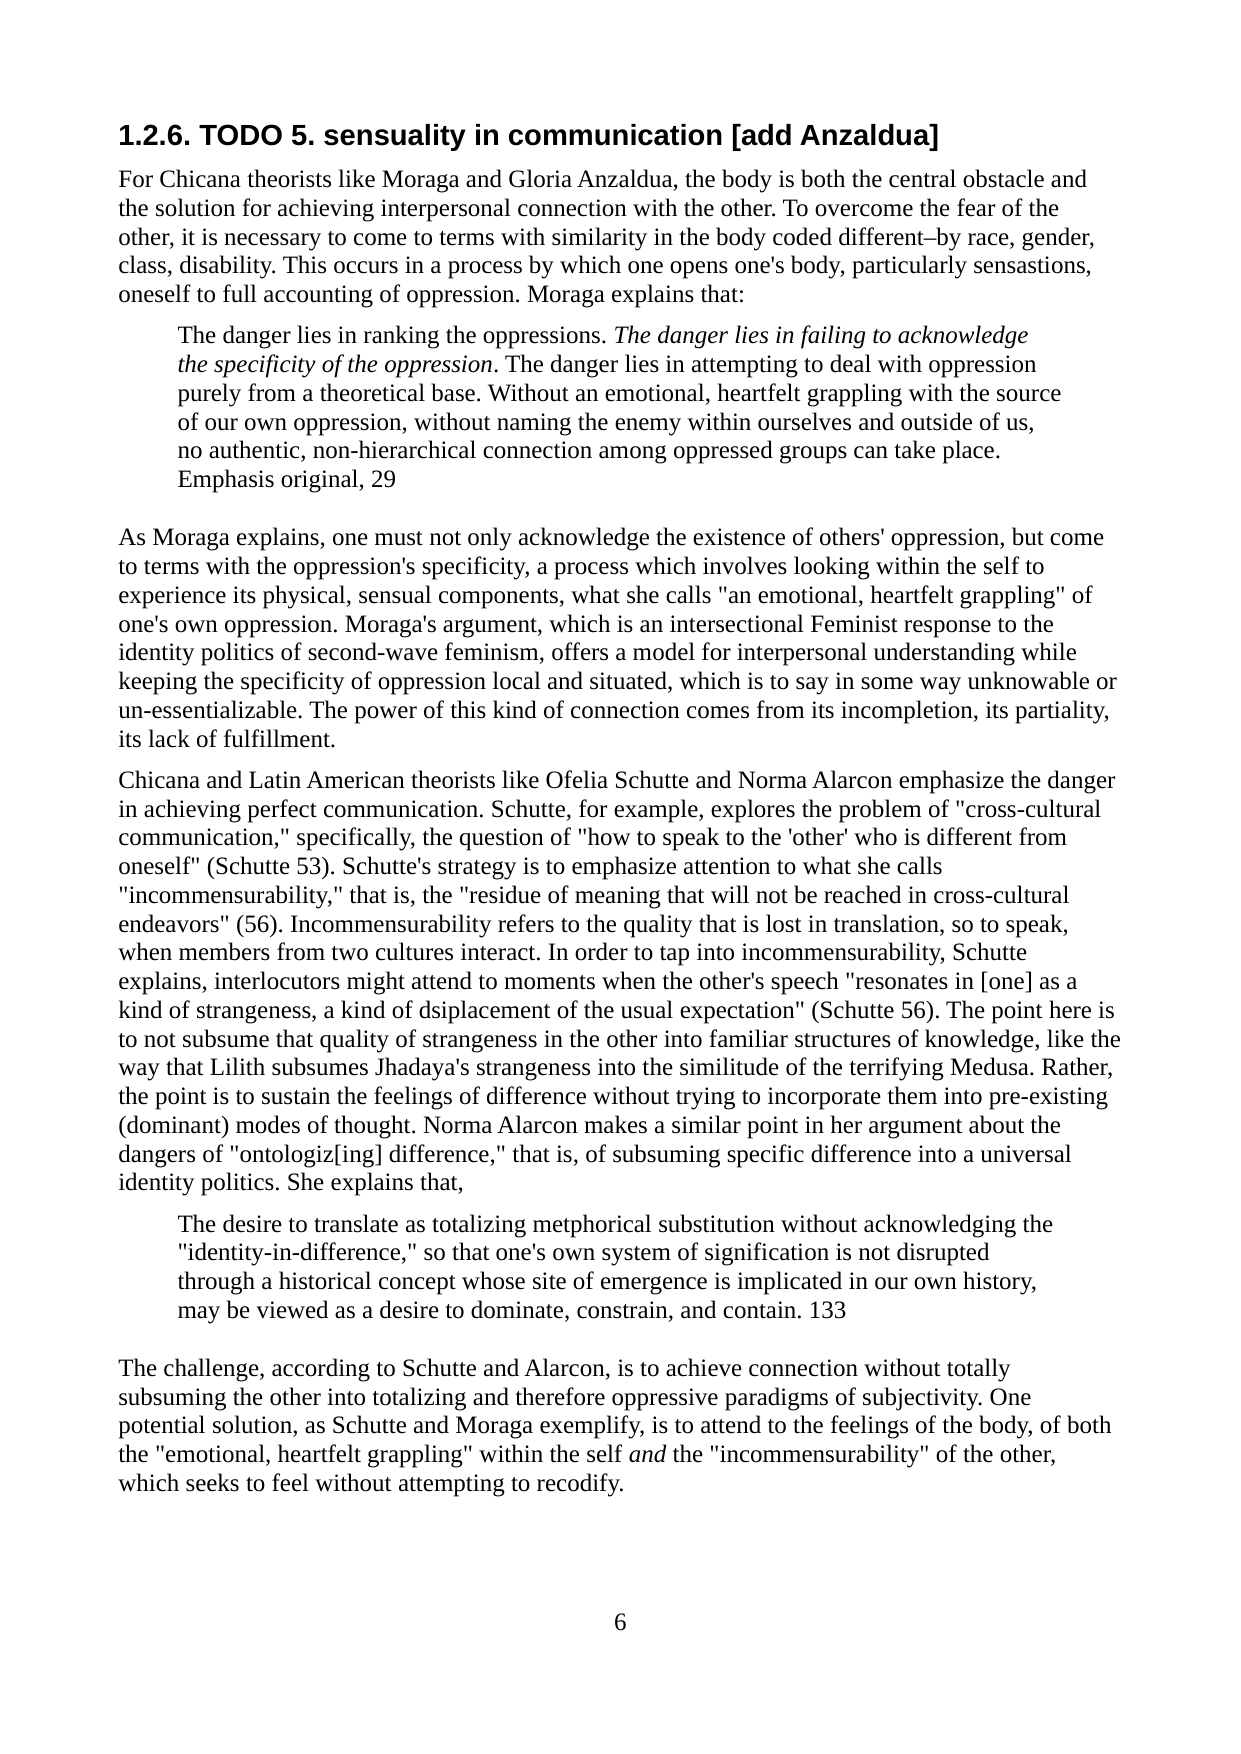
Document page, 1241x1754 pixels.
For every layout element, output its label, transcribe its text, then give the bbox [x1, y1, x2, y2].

text The desire to translate as totalizing metphorical substitution without acknowledging the "identity-in-difference," so that one's own system of signification is not disrupted through a historical concept whose site of emergence is implicated in our own history, may be viewed as a desire to dominate, constrain, and contain. 133 [177, 1209, 1063, 1324]
text Chicana and Latin American theorists like Ofelia Schutte and Norma Alarcon emphasize the danger in achieving perfect communication. Schutte, for example, explores the problem of "cross-cultural communication," specifically, the question of "how to speak to the 'other' who is different from oneself" (Schutte 53). Schutte's strategy is to emphasize attention to what she calls "incommensurability," that is, the "residue of meaning that will not be reached in cross-cultural endeavors" (56). Incommensurability refers to the quality that is lost in translation, so to speak, when members from two cultures interact. In order to tap into incommensurability, Schutte explains, interlocutors might attend to moments when the other's speech "resonates in [one] as a kind of strangeness, a kind of dsiplacement of the usual expectation" (Schutte 56). The point here is to not subsume that quality of strangeness in the other into familiar structures of knowledge, like the way that Lilith subsumes Jhadaya's strangeness into the similitude of the terrifying Medusa. Rather, the point is to sustain the feelings of difference without trying to incorporate them into pre-existing (dominant) modes of thought. Norma Alarcon makes a similar point in her argument about the dangers of "ontologiz[ing] difference," that is, of subsuming specific difference into a universal identity politics. She explains that, [118, 765, 1122, 1196]
text For Chicana theorists like Moraga and Gloria Anzaldua, the body is both the central obstacle and the solution for achieving interpersonal connection with the other. To overcome the fear of the other, it is necessary to come to terms with similarity in the body coded different–by race, gender, class, disability. This occurs in a process by which one opens one's body, particularly sensastions, oneself to full accounting of oppression. Moraga explains that: [118, 164, 1122, 308]
subtitle TODO 5. sensuality in communication [add Anzaldua] [118, 118, 1122, 152]
text As Moraga explains, one must not only acknowledge the existence of others' oppression, but come to terms with the oppression's specificity, a process which involves looking within the self to experience its physical, sensual components, what she calls "an emotional, heartfelt grappling" of one's own oppression. Moraga's argument, which is an intersectional Feminist response to the identity politics of second-wave feminism, offers a model for interpersonal understanding while keeping the specificity of oppression local and situated, which is to say in some way unknowable or un-essentializable. The power of this kind of connection comes from its incompletion, its partiality, its lack of fulfillment. [118, 522, 1122, 752]
text The danger lies in ranking the oppressions. The danger lies in failing to acknowledge the specificity of the oppression. The danger lies in attempting to deal with oppression purely from a theoretical base. Without an emotional, heartfelt grappling with the source of our own oppression, without naming the enemy within ourselves and outside of us, no authentic, non-hierarchical connection among oppressed groups can take place. Emphasis original, 29 [177, 320, 1063, 493]
text The challenge, according to Schutte and Alarcon, is to achieve connection without totally subsuming the other into totalizing and therefore oppressive paradigms of subjectivity. One potential solution, as Schutte and Moraga exemplify, is to attend to the feelings of the body, of both the "emotional, heartfelt grappling" within the self and the "incommensurability" of the other, which seeks to feel without attempting to recodify. [118, 1353, 1122, 1497]
